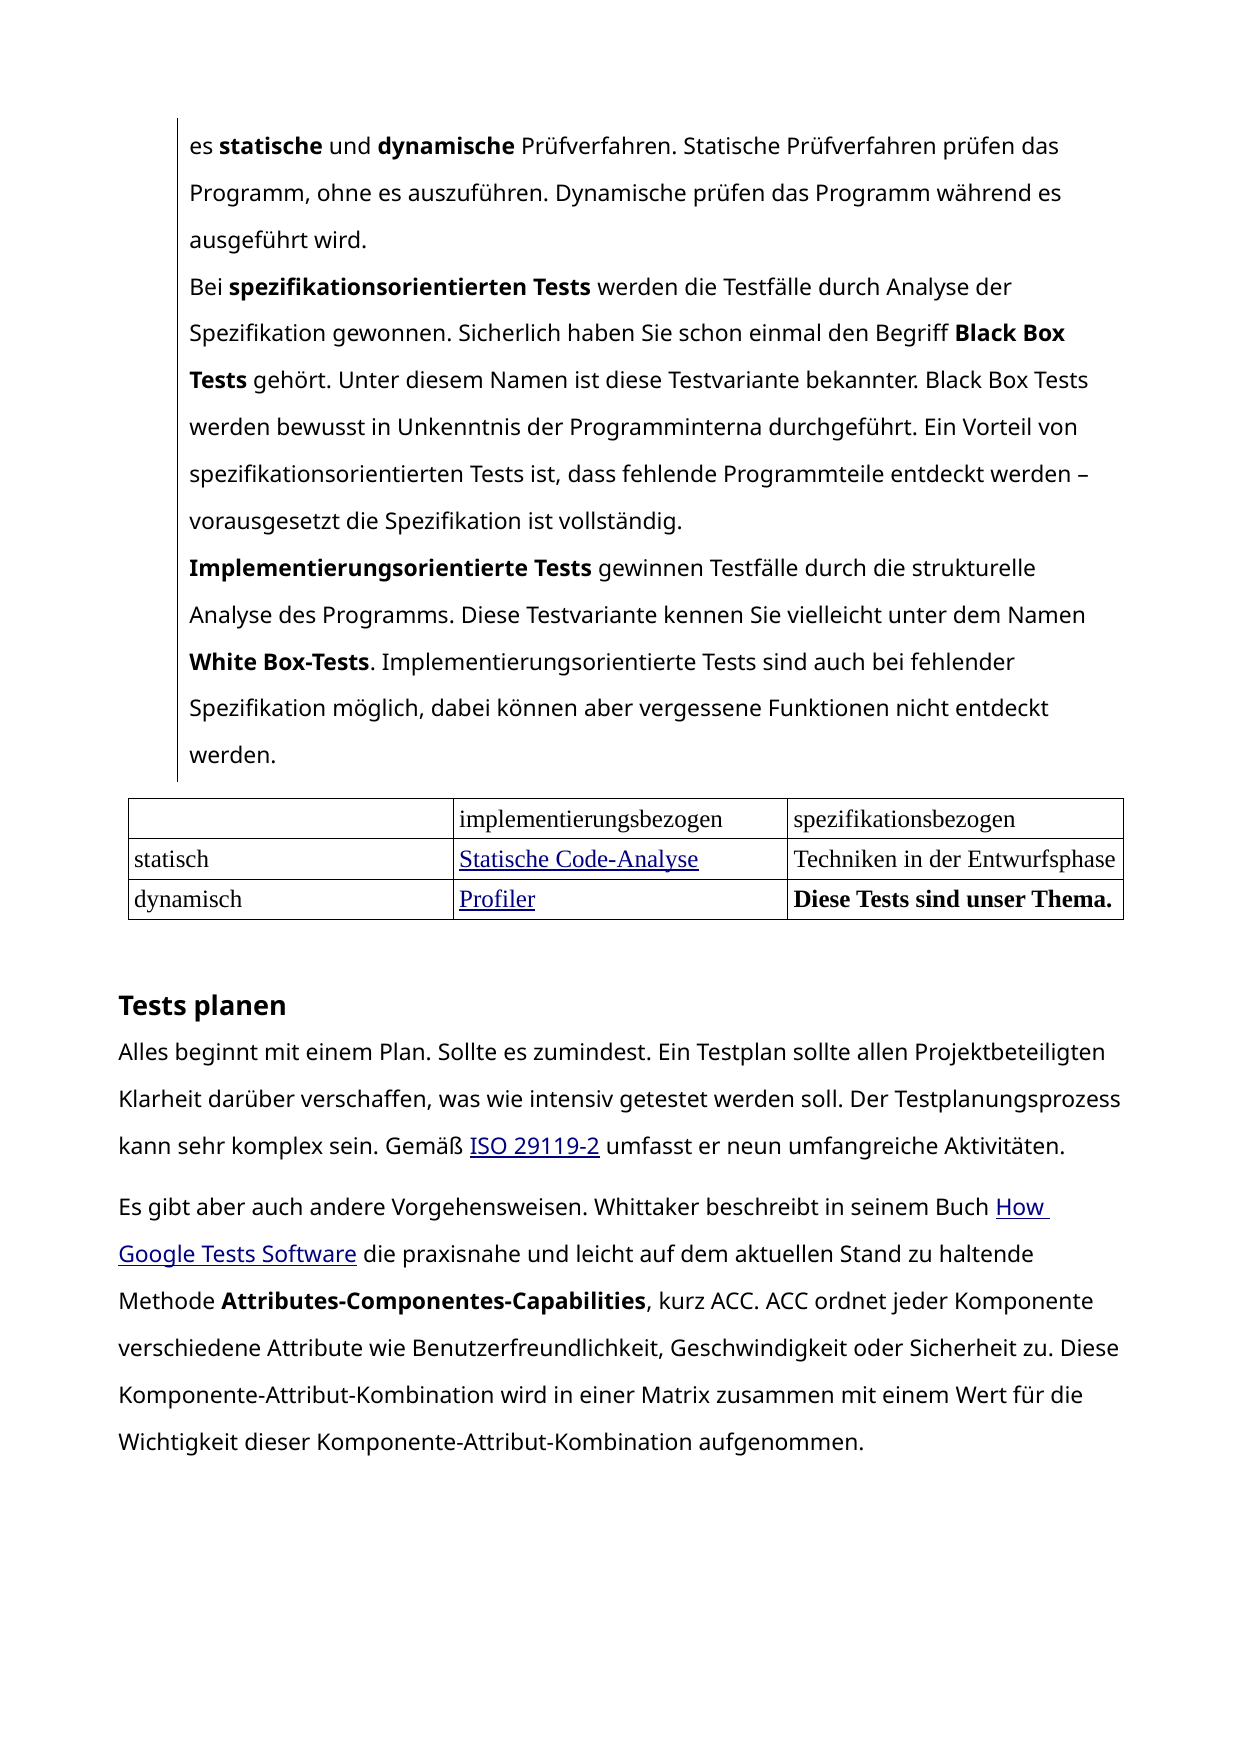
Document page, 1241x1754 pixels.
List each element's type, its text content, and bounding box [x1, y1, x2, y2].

table_cell Techniken in der Entwurfsphase [788, 839, 1123, 878]
text Es gibt aber auch andere Vorgehensweisen. Whittaker beschreibt in seinem Buch How Google Tests Software die praxisnahe und leicht auf dem aktuellen Stand zu haltende Methode Attributes-Componentes-Capabilities, kurz ACC. ACC ordnet jeder Komponente verschiedene Attribute wie Benutzerfreundlichkeit, Geschwindigkeit oder Sicherheit zu. Diese Komponente-Attribut-Kombination wird in einer Matrix zusammen mit einem Wert für die Wichtigkeit dieser Komponente-Attribut-Kombination aufgenommen. [118, 1191, 1122, 1457]
table_cell dynamisch [129, 880, 453, 919]
table_cell Diese Tests sind unser Thema. [788, 880, 1123, 919]
table_cell Profiler [454, 880, 787, 919]
text es statische und dynamische Prüfverfahren. Statische Prüfverfahren prüfen das Programm, ohne es auszuführen. Dynamische prüfen das Programm während es ausgeführt wird. Bei spezifikationsorientierten Tests werden die Testfälle durch Analyse der Spezifikation gewonnen. Sicherlich haben Sie schon einmal den Begriff Black Box Tests gehört. Unter diesem Namen ist diese Testvariante bekannter. Black Box Tests werden bewusst in Unkenntnis der Programminterna durchgeführt. Ein Vorteil von spezifikationsorientierten Tests ist, dass fehlende Programmteile entdeckt werden – vorausgesetzt die Spezifikation ist vollständig. Implementierungsorientierte Tests gewinnen Testfälle durch die strukturelle Analyse des Programms. Diese Testvariante kennen Sie vielleicht unter dem Namen White Box-Tests. Implementierungsorientierte Tests sind auch bei fehlender Spezifikation möglich, dabei können aber vergessene Funktionen nicht entdeckt werden. [178, 118, 1122, 782]
table_cell Statische Code-Analyse [454, 839, 787, 878]
table_header [129, 799, 453, 838]
table_cell statisch [129, 839, 453, 878]
subtitle Tests planen [118, 987, 1122, 1023]
table_header implementierungsbezogen [454, 799, 787, 838]
table_header spezifikationsbezogen [788, 799, 1123, 838]
text Alles beginnt mit einem Plan. Sollte es zumindest. Ein Testplan sollte allen Projektbeteiligten Klarheit darüber verschaffen, was wie intensiv getestet werden soll. Der Testplanungsprozess kann sehr komplex sein. Gemäß ISO 29119-2 umfasst er neun umfangreiche Aktivitäten. [118, 1036, 1122, 1161]
